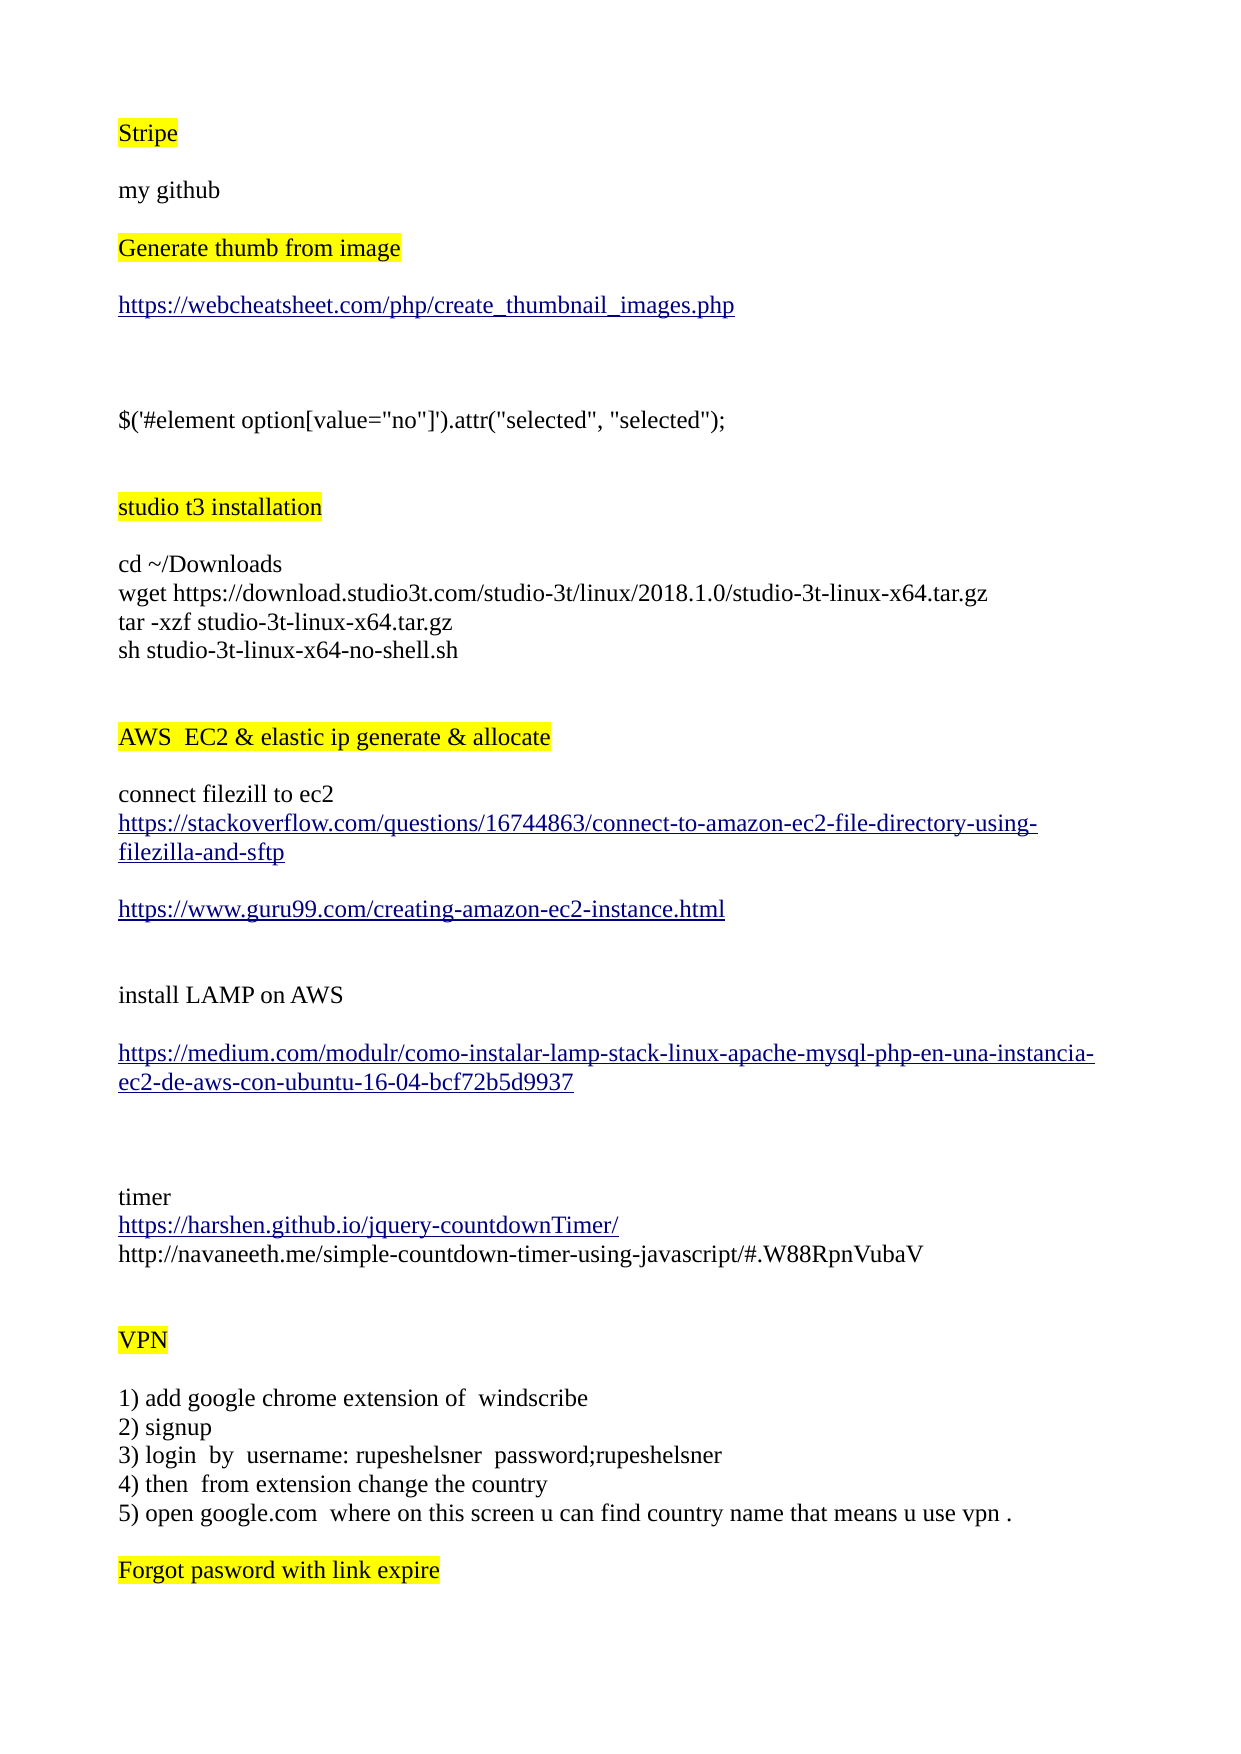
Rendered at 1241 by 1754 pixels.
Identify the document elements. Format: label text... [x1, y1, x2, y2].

text $('#element option[value="no"]').attr("selected", "selected"); [118, 406, 1122, 434]
text Generate thumb from image [118, 233, 1122, 262]
text https://webcheatsheet.com/php/create_thumbnail_images.php [118, 291, 1122, 319]
text tar -xzf studio-3t-linux-x64.tar.gz [118, 607, 1122, 636]
text VPN [118, 1326, 1122, 1354]
text wget https://download.studio3t.com/studio-3t/linux/2018.1.0/studio-3t-linux-x64.tar.gz [118, 578, 1122, 607]
text https://medium.com/modulr/como-instalar-lamp-stack-linux-apache-mysql-php-en-una-instancia-ec2-de-aws-con-ubuntu-16-04-bcf72b5d9937 [118, 1038, 1122, 1096]
text 2) signup [118, 1412, 1122, 1441]
text Forgot pasword with link expire [118, 1556, 1122, 1584]
text https://stackoverflow.com/questions/16744863/connect-to-amazon-ec2-file-directory-using-filezilla-and-sftp [118, 808, 1122, 866]
text connect filezill to ec2 [118, 779, 1122, 808]
text https://harshen.github.io/jquery-countdownTimer/ [118, 1211, 1122, 1239]
text 4) then from extension change the country [118, 1469, 1122, 1498]
text my github [118, 176, 1122, 204]
text 3) login by username: rupeshelsner password;rupeshelsner [118, 1441, 1122, 1469]
text https://www.guru99.com/creating-amazon-ec2-instance.html [118, 894, 1122, 923]
text studio t3 installation [118, 492, 1122, 521]
text http://navaneeth.me/simple-countdown-timer-using-javascript/#.W88RpnVubaV [118, 1239, 1122, 1268]
text install LAMP on AWS [118, 981, 1122, 1009]
text 5) open google.com where on this screen u can find country name that means u use vpn . [118, 1498, 1122, 1527]
text AWS EC2 & elastic ip generate & allocate [118, 722, 1122, 751]
text sh studio-3t-linux-x64-no-shell.sh [118, 636, 1122, 664]
text cd ~/Downloads [118, 549, 1122, 578]
text 1) add google chrome extension of windscribe [118, 1383, 1122, 1412]
text Stripe [118, 118, 1122, 147]
text timer [118, 1182, 1122, 1211]
